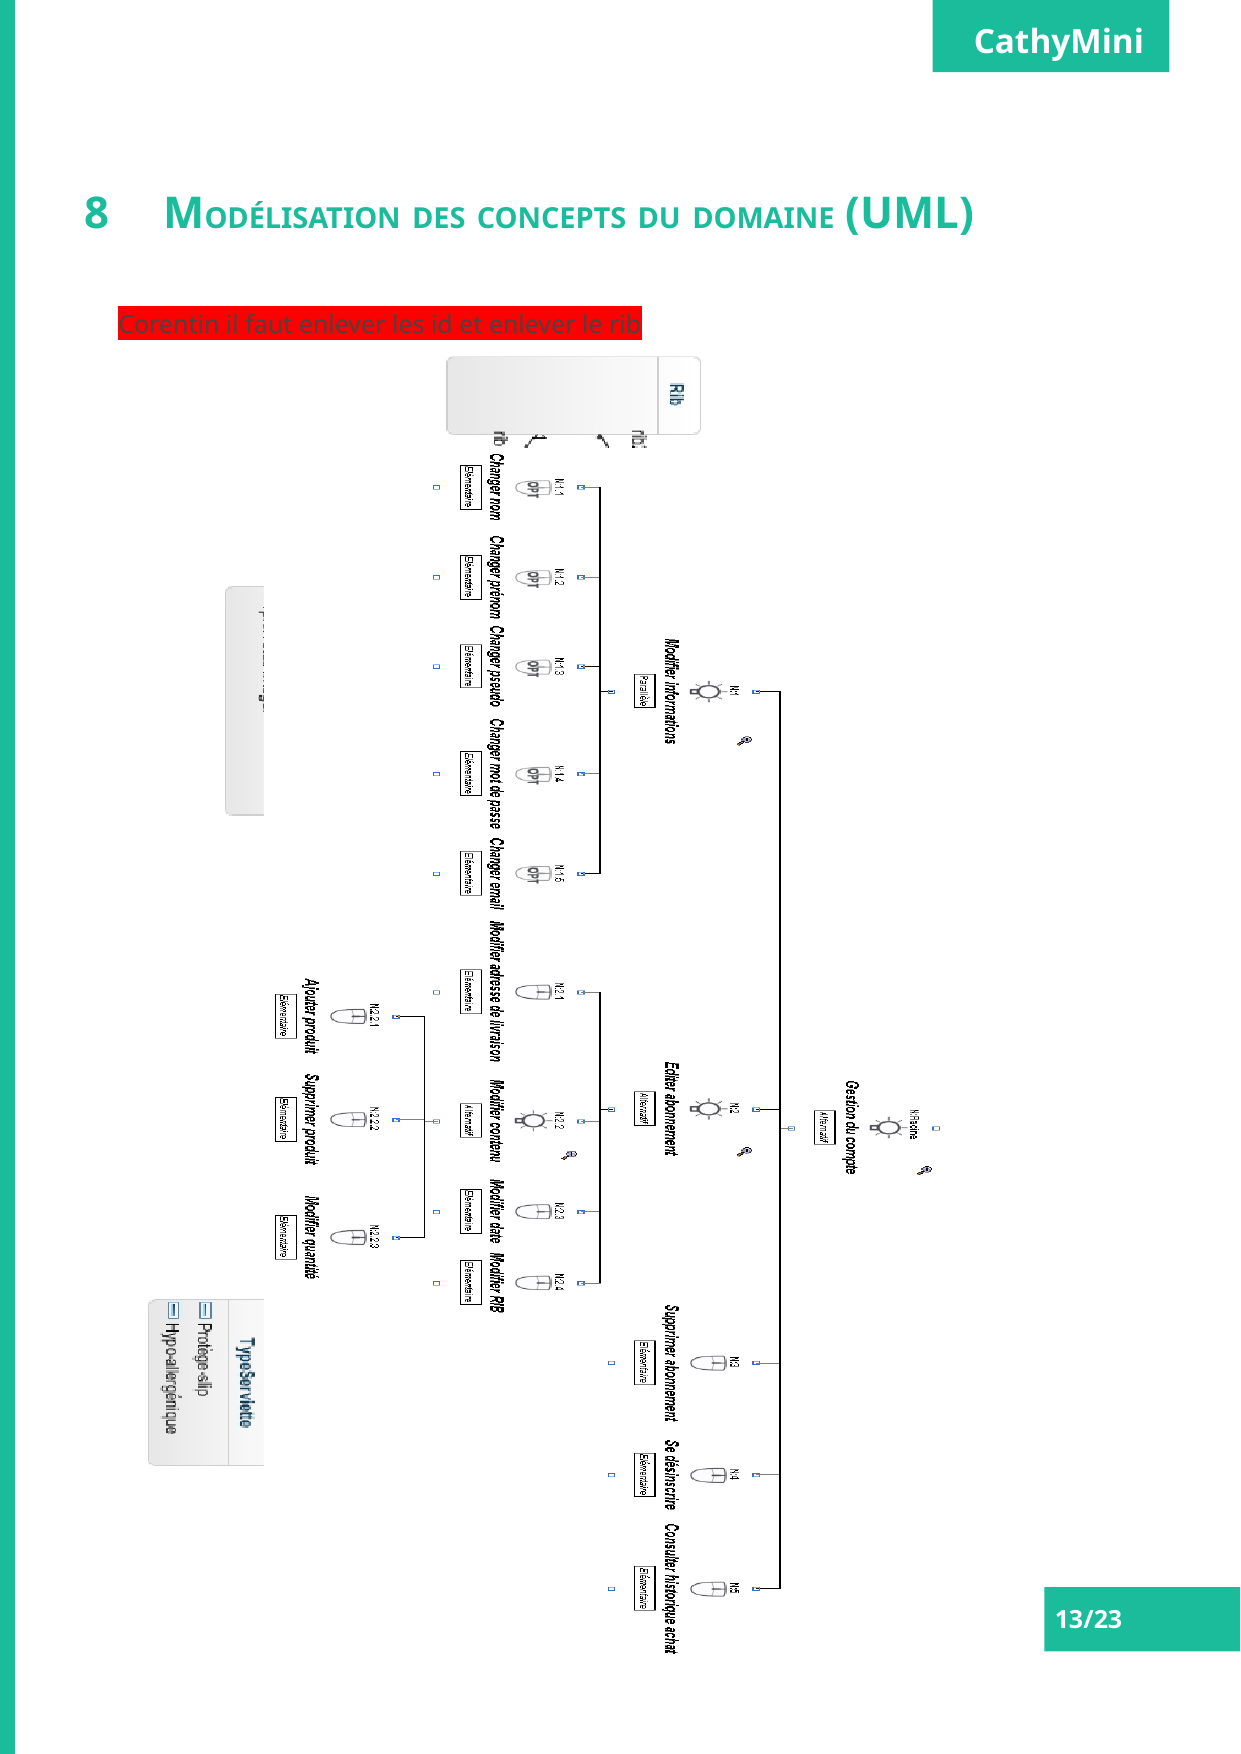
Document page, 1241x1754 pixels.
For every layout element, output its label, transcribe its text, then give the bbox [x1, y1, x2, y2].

subtitle Modélisation des concepts du domaine (UML) [73, 182, 1122, 241]
text Corentin il faut enlever les id et enlever le rib [118, 306, 1122, 340]
picture [114, 343, 975, 1659]
